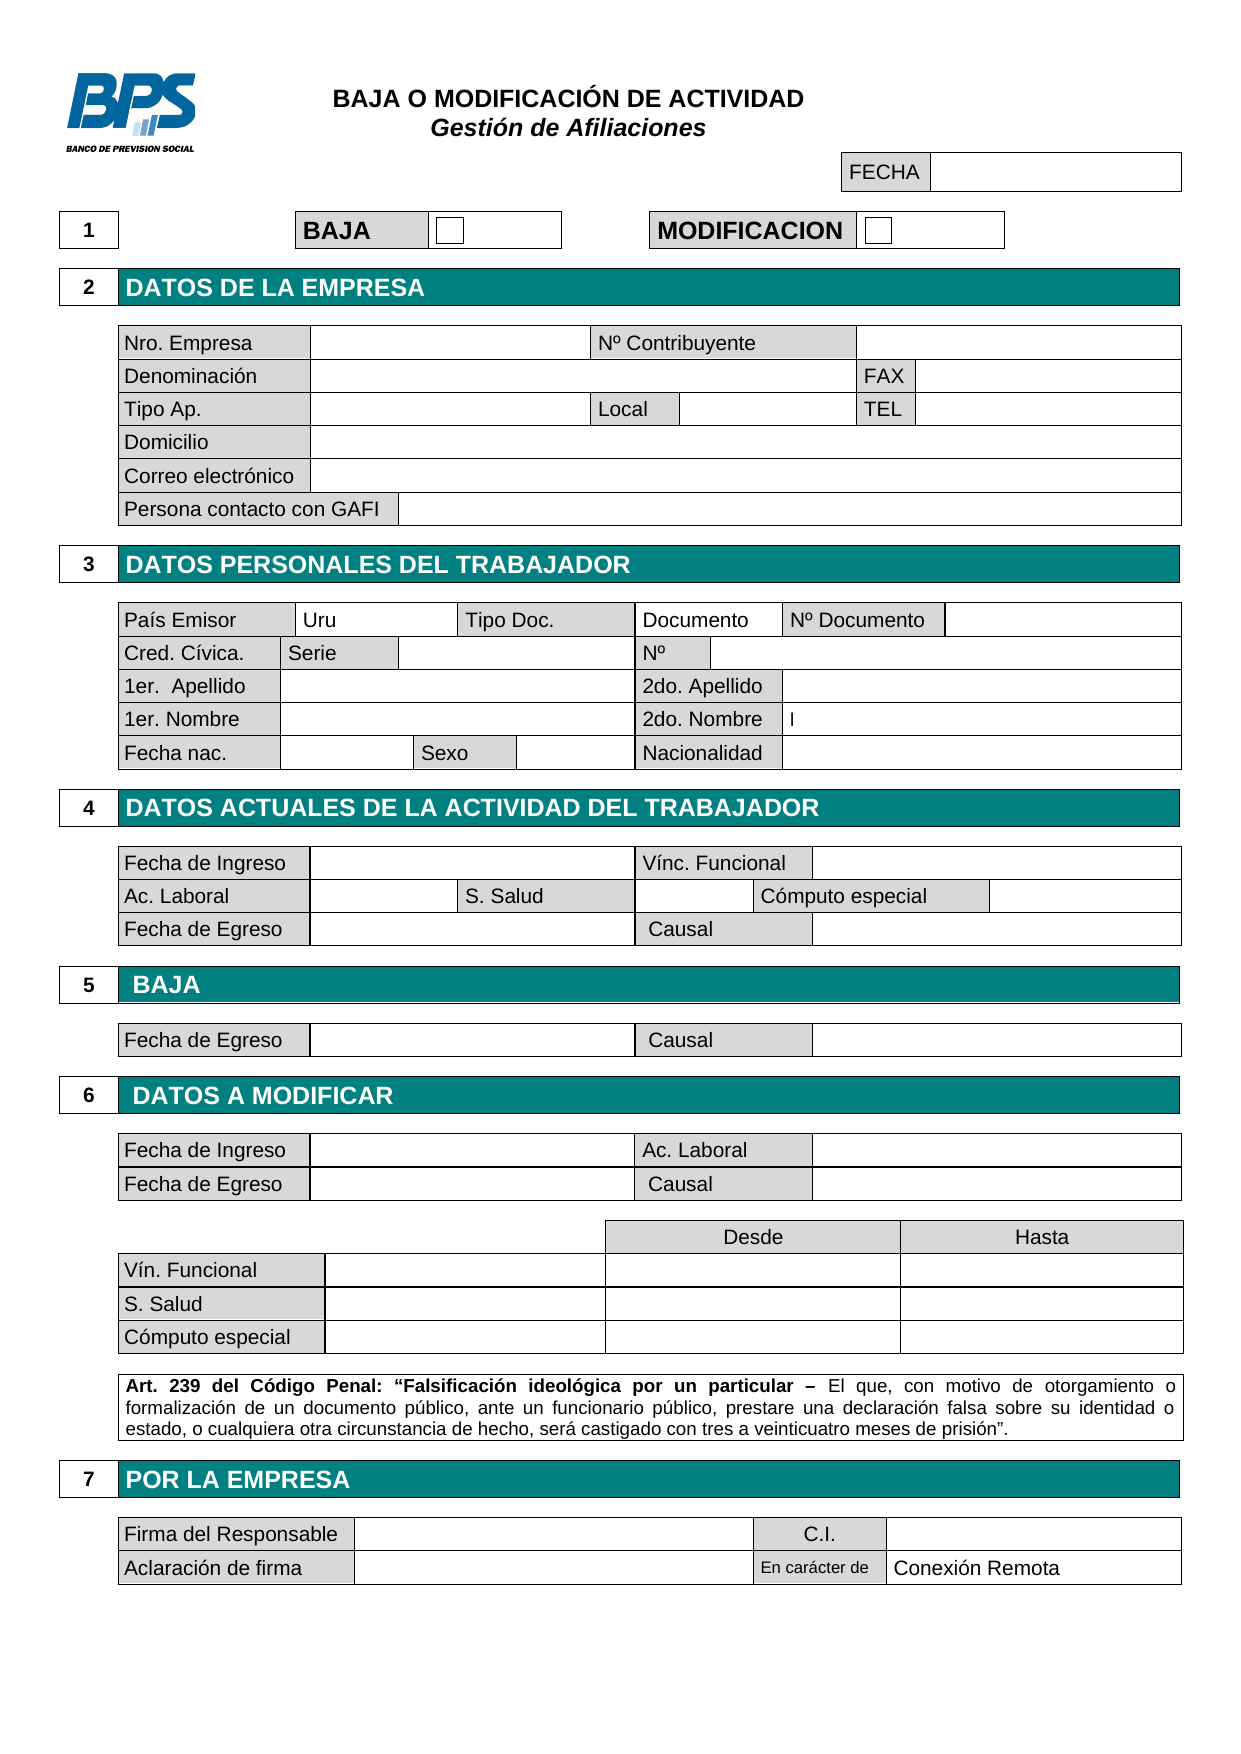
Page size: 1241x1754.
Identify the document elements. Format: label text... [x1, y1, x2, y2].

table_cell Correo electrónico [119, 459, 310, 492]
table_header [946, 603, 1181, 636]
table_header Hasta [901, 1221, 1183, 1253]
table_header [857, 212, 1004, 248]
table_cell 1er. Nombre [119, 703, 280, 735]
table_cell [901, 1288, 1183, 1319]
table_cell Tipo Ap. [119, 393, 310, 425]
table_cell [311, 426, 1181, 458]
table_header Uru [296, 603, 457, 636]
table_cell Causal [635, 1168, 812, 1200]
table_header [813, 847, 1181, 879]
table_header 3 [60, 546, 118, 582]
table_header [636, 603, 782, 636]
table_header País Emisor [119, 603, 295, 636]
table_cell [399, 493, 1181, 525]
table_header [196, 74, 295, 152]
table_header [842, 74, 1181, 152]
table_header [311, 1024, 634, 1056]
table_cell Cred. Cívica. [119, 637, 280, 669]
table_header Fecha de Egreso [119, 1024, 309, 1056]
table_cell [783, 736, 1181, 768]
table_header [311, 326, 590, 358]
table_cell [517, 736, 634, 768]
table_cell [990, 880, 1181, 912]
table_header [857, 326, 1181, 358]
table_cell [680, 393, 856, 425]
table_cell Fecha de Egreso [119, 1168, 309, 1200]
table_cell 1er. Apellido [119, 670, 280, 702]
table_header [1180, 545, 1196, 582]
table_cell [311, 913, 634, 945]
table_header C.I. [754, 1518, 886, 1550]
table_cell FECHA [842, 153, 930, 191]
table_header [355, 1518, 753, 1550]
table_cell Cómputo especial [754, 880, 989, 912]
table_cell Sexo [414, 736, 516, 768]
table_header [118, 1220, 325, 1253]
table_cell [311, 459, 1181, 492]
table_cell 2do. Apellido [636, 670, 782, 702]
table_header Fecha de Ingreso [119, 847, 309, 879]
table_cell [901, 1254, 1183, 1286]
table_header POR LA EMPRESA [119, 1461, 1179, 1497]
table_header DATOS A MODIFICAR [119, 1077, 1179, 1113]
table_cell [295, 152, 841, 191]
table_cell [887, 1551, 1181, 1583]
table_cell [326, 1321, 605, 1353]
table_cell [711, 637, 1181, 669]
table_header Ac. Laboral [635, 1134, 812, 1166]
table_cell Fecha nac. [119, 736, 280, 768]
table_header [887, 1518, 1181, 1550]
table_cell [59, 152, 295, 191]
table_header [1180, 1460, 1196, 1497]
table_cell En carácter de [754, 1551, 886, 1583]
table_cell [813, 913, 1181, 945]
table_cell S. Salud [119, 1288, 324, 1319]
table_cell S. Salud [458, 880, 634, 912]
table_cell Aclaración de firma [119, 1551, 354, 1583]
table_header [1180, 966, 1196, 1002]
picture [66, 73, 196, 152]
table_cell [311, 1168, 634, 1200]
table_cell 2do. Nombre [636, 703, 782, 735]
table_cell Persona contacto con GAFI [119, 493, 398, 525]
table_cell [281, 703, 634, 735]
table_header 7 [60, 1461, 118, 1497]
table_cell l [783, 703, 1181, 735]
table_header [562, 211, 649, 248]
table_header Firma del Responsable [119, 1518, 354, 1550]
table_cell [635, 1354, 1183, 1374]
table_cell [281, 736, 413, 768]
table_header 2 [60, 269, 118, 305]
table_cell FAX [857, 360, 915, 392]
table_header [59, 74, 195, 153]
table_header DATOS PERSONALES DEL TRABAJADOR [119, 546, 1179, 582]
table_cell [311, 880, 457, 912]
table_header 4 [60, 790, 118, 826]
table_cell Art. 239 del Código Penal: “Falsificación ideológica por un particular – El que, con motivo de otorgamiento o formalización de un documento público, ante un funcionario público, prestare una declaración falsa sobre su identidad o estado, o cualquiera otra circunstancia de hecho, será castigado con tres a veinticuatro meses de prisión”. [119, 1375, 1183, 1440]
table_cell [916, 393, 1181, 425]
table_cell Local [591, 393, 679, 425]
table_header MODIFICACION [650, 212, 856, 248]
table_header [429, 212, 561, 248]
table_cell [606, 1288, 900, 1319]
table_cell [636, 880, 753, 912]
table_header 6 [60, 1077, 118, 1113]
table_cell TEL [857, 393, 915, 425]
table_header DATOS ACTUALES DE LA ACTIVIDAD DEL TRABAJADOR [119, 790, 1179, 826]
table_cell Nacionalidad [636, 736, 782, 768]
table_cell Denominación [119, 360, 310, 392]
table_cell Causal [636, 913, 812, 945]
table_cell [931, 153, 1181, 191]
table_cell Nº [636, 637, 710, 669]
table_cell Vín. Funcional [119, 1254, 324, 1286]
table_cell [118, 1354, 635, 1374]
table_cell Ac. Laboral [119, 880, 309, 912]
table_header Fecha de Ingreso [119, 1134, 309, 1166]
table_cell Domicilio [119, 426, 310, 458]
table_cell Fecha de Egreso [119, 913, 309, 945]
table_header [119, 211, 295, 248]
table_cell [355, 1551, 753, 1583]
table_header [311, 1134, 634, 1166]
table_cell [311, 393, 590, 425]
table_cell [326, 1288, 605, 1319]
table_header [325, 1220, 605, 1253]
table_cell [281, 670, 634, 702]
table_header BAJA O MODIFICACIÓN DE ACTIVIDAD Gestión de Afiliaciones [295, 74, 842, 152]
table_cell [606, 1254, 900, 1286]
table_header BAJA [296, 212, 428, 248]
table_cell [813, 1168, 1181, 1200]
table_header BAJA [119, 967, 1179, 1002]
table_header Nº Documento [783, 603, 944, 636]
table_header Vínc. Funcional [636, 847, 812, 879]
table_cell Cómputo especial [119, 1321, 324, 1353]
table_header Desde [606, 1221, 900, 1253]
table_cell [606, 1321, 900, 1353]
table_cell [399, 637, 634, 669]
table_cell [901, 1321, 1183, 1353]
table_header [1180, 1076, 1196, 1113]
table_header [311, 847, 634, 879]
table_header Nro. Empresa [119, 326, 310, 358]
table_cell [916, 360, 1181, 392]
table_header 5 [60, 967, 118, 1002]
table_cell Serie [281, 637, 398, 669]
table_header [1180, 268, 1196, 305]
table_header 1 [60, 212, 118, 248]
table_cell [783, 670, 1181, 702]
table_cell [326, 1254, 605, 1286]
table_header [813, 1134, 1181, 1166]
table_header [1180, 789, 1196, 826]
table_header Nº Contribuyente [591, 326, 856, 358]
table_header [813, 1024, 1181, 1056]
table_cell [311, 360, 856, 392]
table_header DATOS DE LA EMPRESA [119, 269, 1179, 305]
table_header Causal [636, 1024, 812, 1056]
table_header Tipo Doc. [458, 603, 634, 636]
